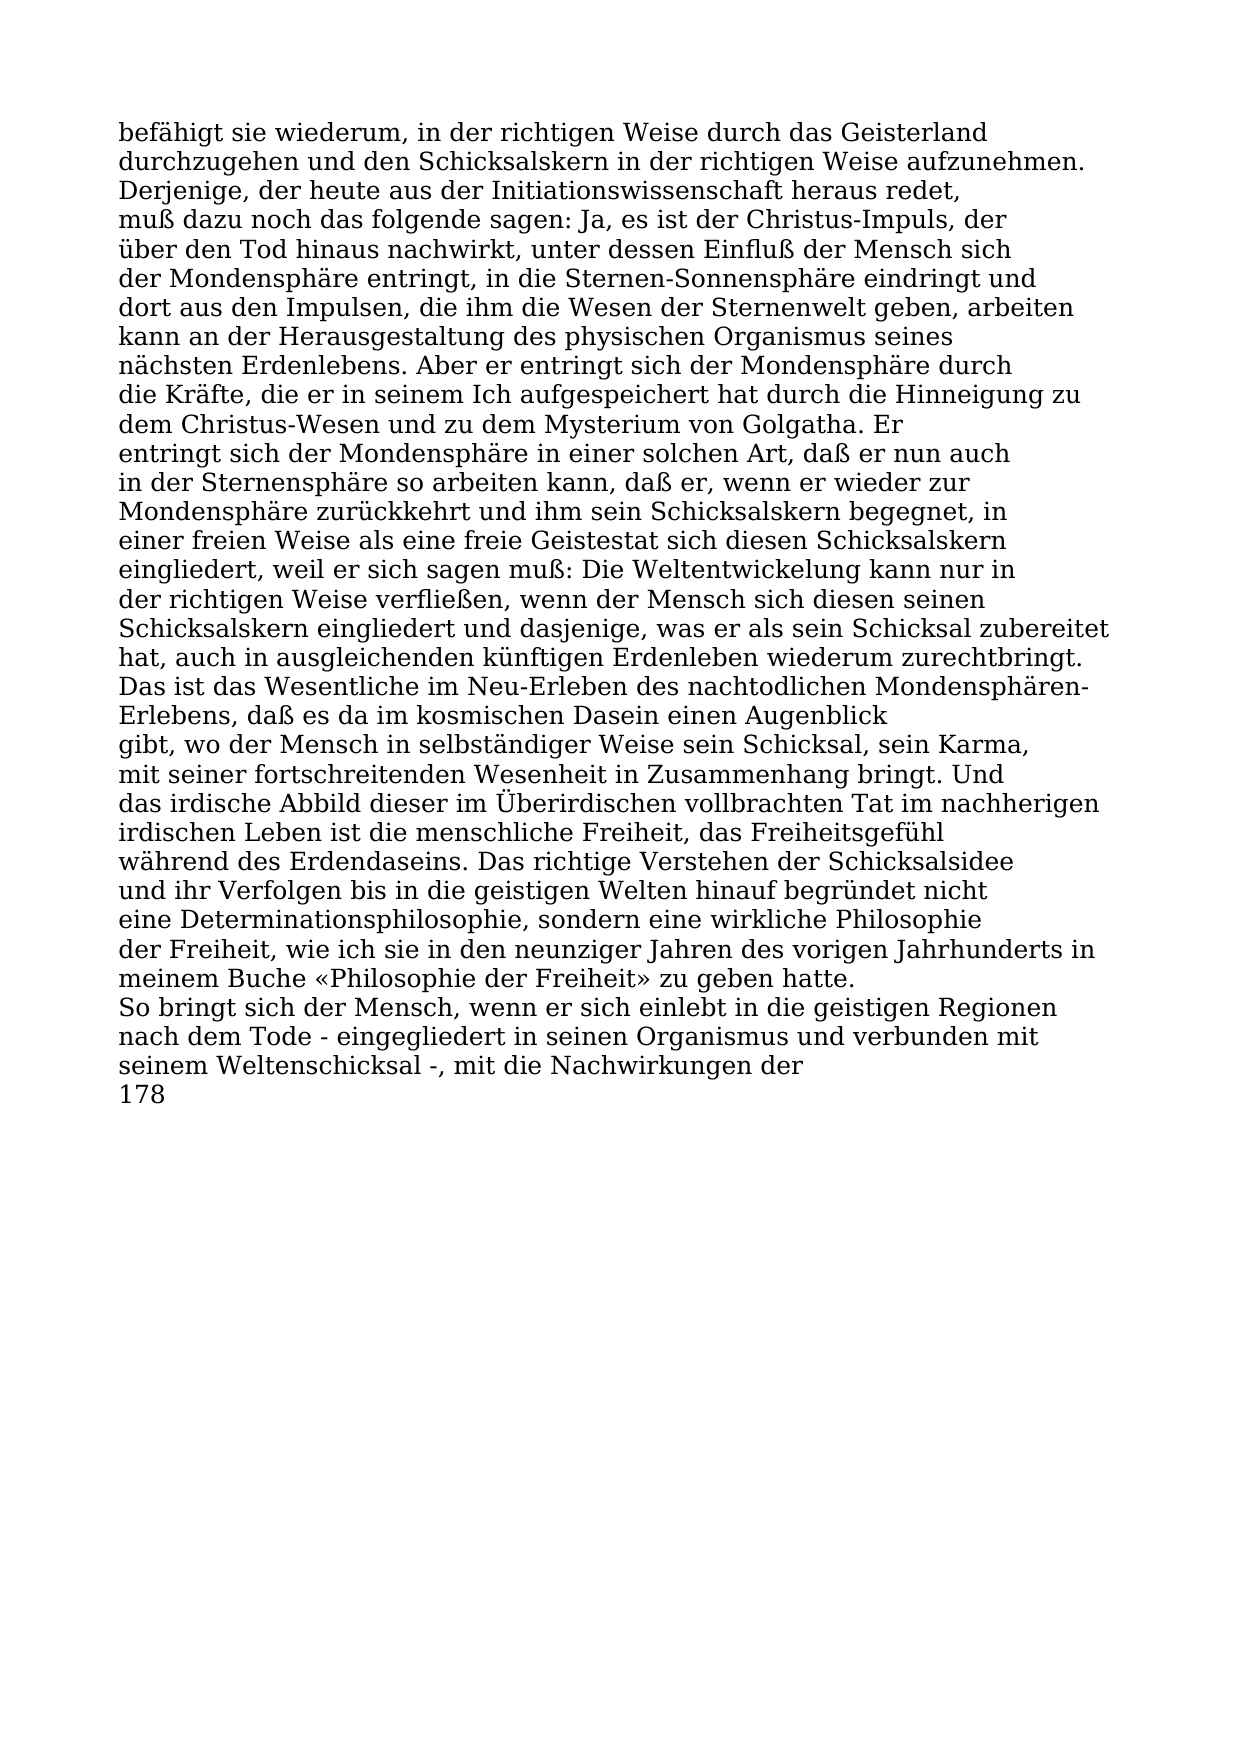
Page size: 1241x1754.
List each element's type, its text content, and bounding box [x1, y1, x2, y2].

text der Freiheit, wie ich sie in den neunziger Jahren des vorigen Jahrhunderts in meinem Buche «Philosophie der Freiheit» zu geben hatte. [118, 935, 1122, 993]
text und ihr Verfolgen bis in die geistigen Welten hinauf begründet nicht [118, 876, 1122, 906]
text nächsten Erdenlebens. Aber er entringt sich der Mondensphäre durch [118, 351, 1122, 381]
text entringt sich der Mondensphäre in einer solchen Art, daß er nun auch [118, 439, 1122, 468]
text das irdische Abbild dieser im Überirdischen vollbrachten Tat im nachherigen irdischen Leben ist die menschliche Freiheit, das Freiheitsgefühl [118, 789, 1122, 847]
text Das ist das Wesentliche im Neu-Erleben des nachtodlichen Mondensphären-Erlebens, daß es da im kosmischen Dasein einen Augenblick [118, 672, 1122, 731]
text gibt, wo der Mensch in selbständiger Weise sein Schicksal, sein Karma, [118, 731, 1122, 760]
text der Mondensphäre entringt, in die Sternen-Sonnensphäre eindringt und [118, 264, 1122, 293]
text mit seiner fortschreitenden Wesenheit in Zusammenhang bringt. Und [118, 760, 1122, 789]
text die Kräfte, die er in seinem Ich aufgespeichert hat durch die Hinneigung zu dem Christus-Wesen und zu dem Mysterium von Golgatha. Er [118, 381, 1122, 439]
text Schicksalskern eingliedert und dasjenige, was er als sein Schicksal zubereitet hat, auch in ausgleichenden künftigen Erdenleben wiederum zurechtbringt. [118, 614, 1122, 672]
text während des Erdendaseins. Das richtige Verstehen der Schicksalsidee [118, 847, 1122, 876]
text So bringt sich der Mensch, wenn er sich einlebt in die geistigen Regionen nach dem Tode - eingegliedert in seinen Organismus und verbunden mit seinem Weltenschicksal -, mit die Nachwirkungen der [118, 993, 1122, 1081]
text eine Determinationsphilosophie, sondern eine wirkliche Philosophie [118, 906, 1122, 935]
text in der Sternensphäre so arbeiten kann, daß er, wenn er wieder zur [118, 468, 1122, 497]
text einer freien Weise als eine freie Geistestat sich diesen Schicksalskern [118, 526, 1122, 556]
text Derjenige, der heute aus der Initiationswissenschaft heraus redet, [118, 176, 1122, 206]
text dort aus den Impulsen, die ihm die Wesen der Sternenwelt geben, arbeiten kann an der Herausgestaltung des physischen Organismus seines [118, 293, 1122, 351]
text eingliedert, weil er sich sagen muß: Die Weltentwickelung kann nur in [118, 556, 1122, 585]
text 178 [118, 1081, 1122, 1110]
text über den Tod hinaus nachwirkt, unter dessen Einfluß der Mensch sich [118, 235, 1122, 264]
text muß dazu noch das folgende sagen: Ja, es ist der Christus-Impuls, der [118, 206, 1122, 235]
text durchzugehen und den Schicksalskern in der richtigen Weise aufzunehmen. [118, 147, 1122, 176]
text der richtigen Weise verfließen, wenn der Mensch sich diesen seinen [118, 585, 1122, 614]
text Mondensphäre zurückkehrt und ihm sein Schicksalskern begegnet, in [118, 497, 1122, 526]
text befähigt sie wiederum, in der richtigen Weise durch das Geisterland [118, 118, 1122, 147]
